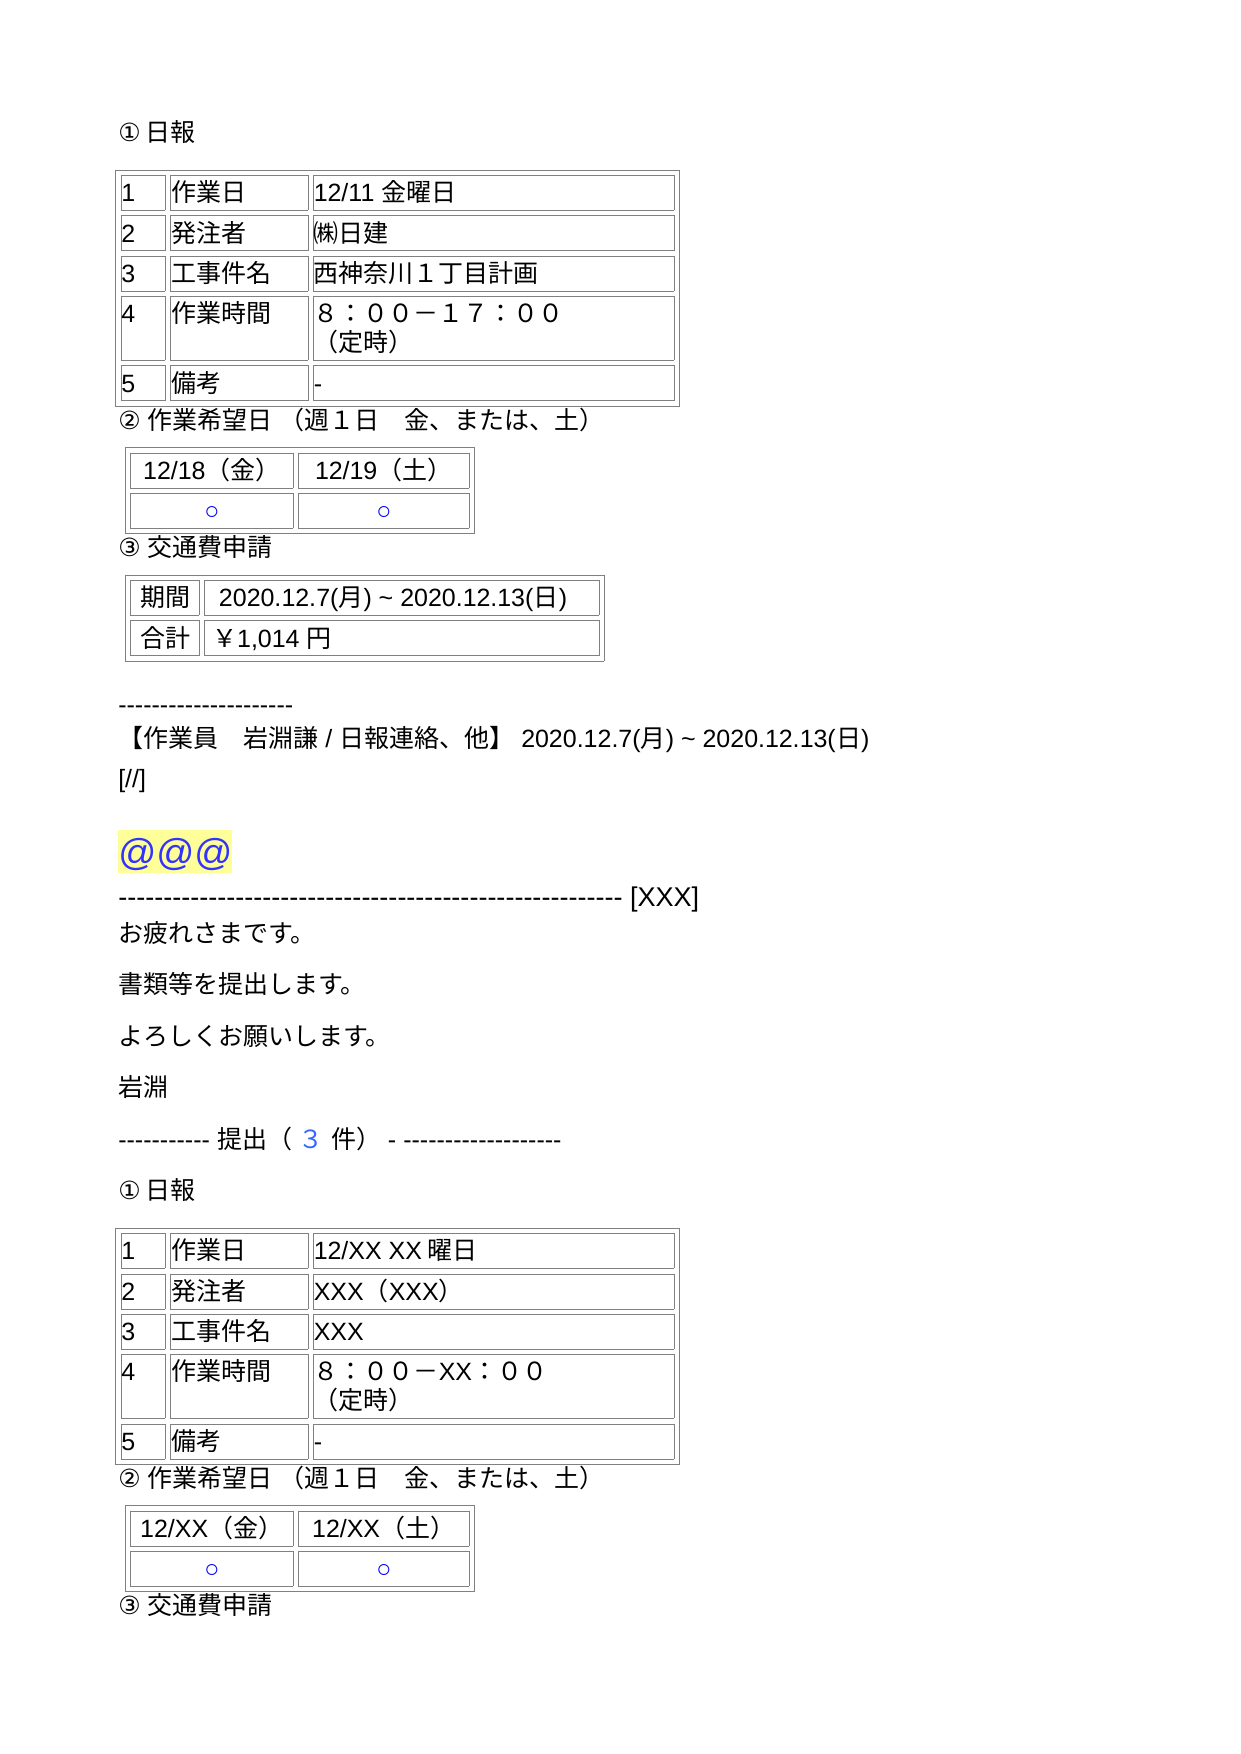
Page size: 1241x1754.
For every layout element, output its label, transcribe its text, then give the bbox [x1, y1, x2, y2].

table_header 12/11 金曜日 [310, 171, 677, 210]
text 岩淵 [118, 1073, 1122, 1102]
table_header 1 [118, 171, 168, 210]
table_cell ㈱日建 [310, 210, 677, 250]
text @@@ [118, 830, 1122, 873]
table_cell ○ [128, 488, 296, 528]
table_cell - [310, 1418, 677, 1458]
table_cell ○ [296, 1546, 471, 1586]
table_cell 西神奈川１丁目計画 [310, 250, 677, 291]
text 【作業員 岩淵謙 / 日報連絡、他】 2020.12.7(月) ~ 2020.12.13(日) [118, 724, 1122, 753]
text ①日報 [118, 118, 1122, 147]
table_cell ８：００－XX：００ （定時） [310, 1349, 677, 1418]
table_header 12/19（土） [296, 448, 471, 487]
table_header 作業日 [168, 171, 310, 210]
table_header 12/XX（金） [128, 1506, 296, 1546]
table_cell 3 [118, 250, 168, 291]
table_cell ○ [296, 488, 471, 528]
text 書類等を提出します。 [118, 970, 1122, 999]
table_header 1 [118, 1229, 168, 1268]
text ② 作業希望日 （週１日 金、または、土） [118, 1464, 1122, 1493]
text お疲れさまです。 [118, 919, 1122, 948]
table_cell XXX（XXX） [310, 1268, 677, 1308]
table_cell 発注者 [168, 210, 310, 250]
text ----------- 提出（ ３ 件） - ------------------- [118, 1125, 1122, 1153]
table_cell ￥1,014 円 [202, 615, 602, 655]
table_cell 4 [118, 1349, 168, 1418]
table_header 12/18（金） [128, 448, 296, 487]
table_header 12/XX（土） [296, 1506, 471, 1546]
text ③ 交通費申請 [118, 1591, 1122, 1620]
table_cell 5 [118, 360, 168, 400]
text -------------------------------------------------------- [XXX] [118, 881, 1122, 913]
table_cell 4 [118, 291, 168, 360]
table_cell 備考 [168, 1418, 310, 1458]
table_cell 発注者 [168, 1268, 310, 1308]
text --------------------- [118, 689, 1122, 718]
table_cell XXX [310, 1309, 677, 1349]
table_cell - [314, 366, 674, 400]
table_cell 作業時間 [168, 291, 310, 360]
text ①日報 [118, 1176, 1122, 1205]
table_cell ８：００－１７：００ （定時） [310, 291, 677, 360]
table_cell 3 [118, 1309, 168, 1349]
table_header 期間 [128, 576, 202, 615]
table_cell 2 [118, 210, 168, 250]
table_cell 備考 [168, 360, 310, 400]
table_cell 工事件名 [168, 1309, 310, 1349]
table_header 2020.12.7(月) ~ 2020.12.13(日) [202, 576, 602, 615]
text [//] [118, 764, 1122, 792]
table_header 12/XX XX曜日 [310, 1229, 677, 1268]
table_cell - [310, 360, 677, 400]
table_cell - [314, 1425, 674, 1458]
text よろしくお願いします。 [118, 1022, 1122, 1051]
table_cell 2 [118, 1268, 168, 1308]
table_header 作業日 [168, 1229, 310, 1268]
table_cell ○ [128, 1546, 296, 1586]
table_cell 工事件名 [168, 250, 310, 291]
table_cell 合計 [128, 615, 202, 655]
text ② 作業希望日 （週１日 金、または、土） [118, 406, 1122, 434]
table_cell 5 [118, 1418, 168, 1458]
text ③ 交通費申請 [118, 533, 1122, 562]
table_cell 作業時間 [168, 1349, 310, 1418]
